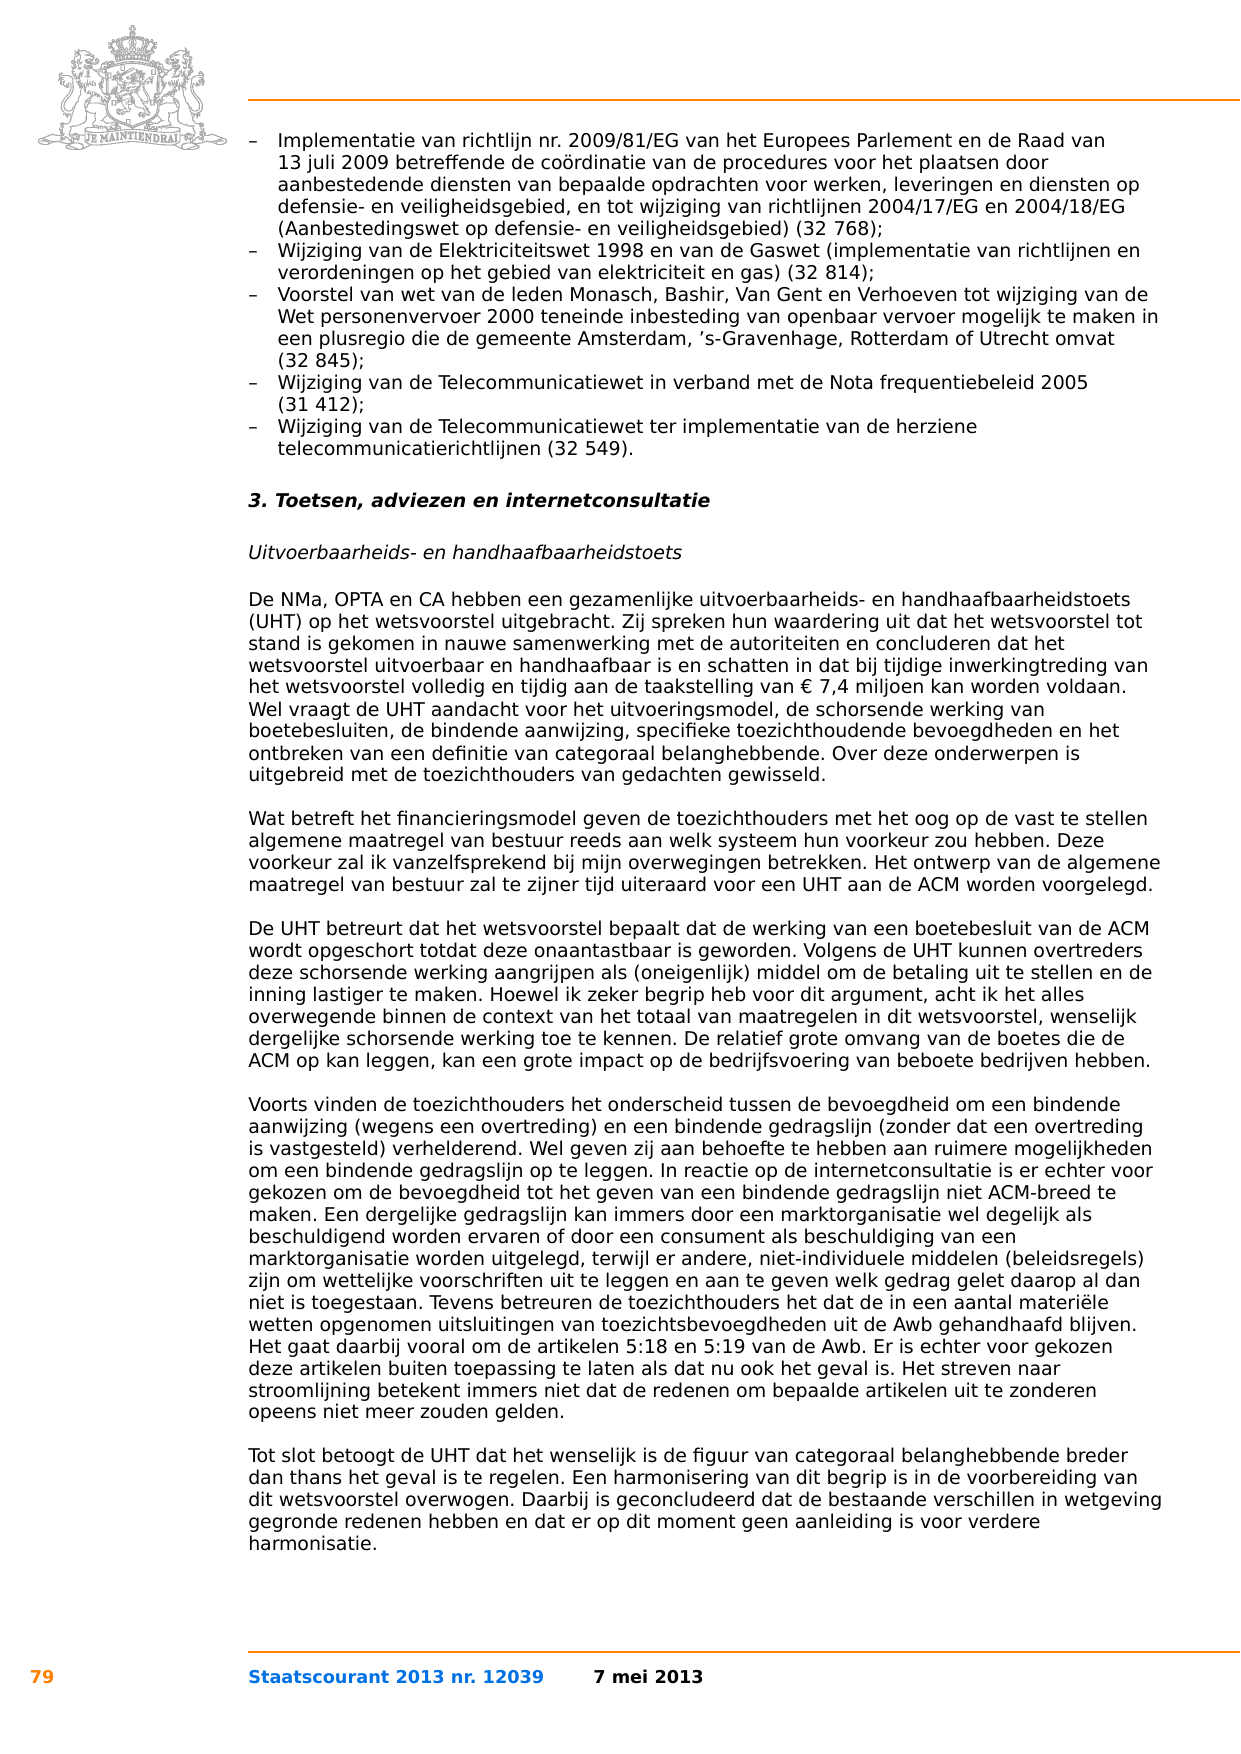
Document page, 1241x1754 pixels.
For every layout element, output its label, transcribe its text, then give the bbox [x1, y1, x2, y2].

picture [38, 25, 227, 150]
text Voorts vinden de toezichthouders het onderscheid tussen de bevoegdheid om een bindende aanwijzing (wegens een overtreding) en een bindende gedragslijn (zonder dat een overtreding is vastgesteld) verhelderend. Wel geven zij aan behoefte te hebben aan ruimere mogelijkheden om een bindende gedragslijn op te leggen. In reactie op de internetconsultatie is er echter voor gekozen om de bevoegdheid tot het geven van een bindende gedragslijn niet ACM-breed te maken. Een dergelijke gedragslijn kan immers door een marktorganisatie wel degelijk als beschuldigend worden ervaren of door een consument als beschuldiging van een marktorganisatie worden uitgelegd, terwijl er andere, niet-individuele middelen (beleidsregels) zijn om wettelijke voorschriften uit te leggen en aan te geven welk gedrag gelet daarop al dan niet is toegestaan. Tevens betreuren de toezichthouders het dat de in een aantal materiële wetten opgenomen uitsluitingen van toezichtsbevoegdheden uit de Awb gehandhaafd blijven. Het gaat daarbij vooral om de artikelen 5:18 en 5:19 van de Awb. Er is echter voor gekozen deze artikelen buiten toepassing te laten als dat nu ook het geval is. Het streven naar stroomlijning betekent immers niet dat de redenen om bepaalde artikelen uit te zonderen opeens niet meer zouden gelden. [248, 1094, 1163, 1423]
text De UHT betreurt dat het wetsvoorstel bepaalt dat de werking van een boetebesluit van de ACM wordt opgeschort totdat deze onaantastbaar is geworden. Volgens de UHT kunnen overtreders deze schorsende werking aangrijpen als (oneigenlijk) middel om de betaling uit te stellen en de inning lastiger te maken. Hoewel ik zeker begrip heb voor dit argument, acht ik het alles overwegende binnen de context van het totaal van maatregelen in dit wetsvoorstel, wenselijk dergelijke schorsende werking toe te kennen. De relatief grote omvang van de boetes die de ACM op kan leggen, kan een grote impact op de bedrijfsvoering van beboete bedrijven hebben. [248, 918, 1163, 1072]
text – Wijziging van de Telecommunicatiewet in verband met de Nota frequentiebeleid 2005 (31 412); [248, 372, 1163, 416]
text – Implementatie van richtlijn nr. 2009/81/EG van het Europees Parlement en de Raad van 13 juli 2009 betreffende de coördinatie van de procedures voor het plaatsen door aanbestedende diensten van bepaalde opdrachten voor werken, leveringen en diensten op defensie- en veiligheidsgebied, en tot wijziging van richtlijnen 2004/17/EG en 2004/18/EG (Aanbestedingswet op defensie- en veiligheidsgebied) (32 768); [248, 130, 1163, 240]
subtitle Uitvoerbaarheids- en handhaafbaarheidstoets [248, 542, 1163, 563]
text Wat betreft het financieringsmodel geven de toezichthouders met het oog op de vast te stellen algemene maatregel van bestuur reeds aan welk systeem hun voorkeur zou hebben. Deze voorkeur zal ik vanzelfsprekend bij mijn overwegingen betrekken. Het ontwerp van de algemene maatregel van bestuur zal te zijner tijd uiteraard voor een UHT aan de ACM worden voorgelegd. [248, 808, 1163, 896]
text De NMa, OPTA en CA hebben een gezamenlijke uitvoerbaarheids- en handhaafbaarheidstoets (UHT) op het wetsvoorstel uitgebracht. Zij spreken hun waardering uit dat het wetsvoorstel tot stand is gekomen in nauwe samenwerking met de autoriteiten en concluderen dat het wetsvoorstel uitvoerbaar en handhaafbaar is en schatten in dat bij tijdige inwerkingtreding van het wetsvoorstel volledig en tijdig aan de taakstelling van € 7,4 miljoen kan worden voldaan. Wel vraagt de UHT aandacht voor het uitvoeringsmodel, de schorsende werking van boetebesluiten, de bindende aanwijzing, specifieke toezichthoudende bevoegdheden en het ontbreken van een definitie van categoraal belanghebbende. Over deze onderwerpen is uitgebreid met de toezichthouders van gedachten gewisseld. [248, 588, 1163, 786]
text Tot slot betoogt de UHT dat het wenselijk is de figuur van categoraal belanghebbende breder dan thans het geval is te regelen. Een harmonisering van dit begrip is in de voorbereiding van dit wetsvoorstel overwogen. Daarbij is geconcludeerd dat de bestaande verschillen in wetgeving gegronde redenen hebben en dat er op dit moment geen aanleiding is voor verdere harmonisatie. [248, 1445, 1163, 1555]
text – Wijziging van de Elektriciteitswet 1998 en van de Gaswet (implementatie van richtlijnen en verordeningen op het gebied van elektriciteit en gas) (32 814); [248, 240, 1163, 284]
text – Voorstel van wet van de leden Monasch, Bashir, Van Gent en Verhoeven tot wijziging van de Wet personenvervoer 2000 teneinde inbesteding van openbaar vervoer mogelijk te maken in een plusregio die de gemeente Amsterdam, ’s-Gravenhage, Rotterdam of Utrecht omvat (32 845); [248, 284, 1163, 372]
subtitle 3. Toetsen, adviezen en internetconsultatie [248, 489, 1163, 512]
text – Wijziging van de Telecommunicatiewet ter implementatie van de herziene telecommunicatierichtlijnen (32 549). [248, 416, 1163, 459]
